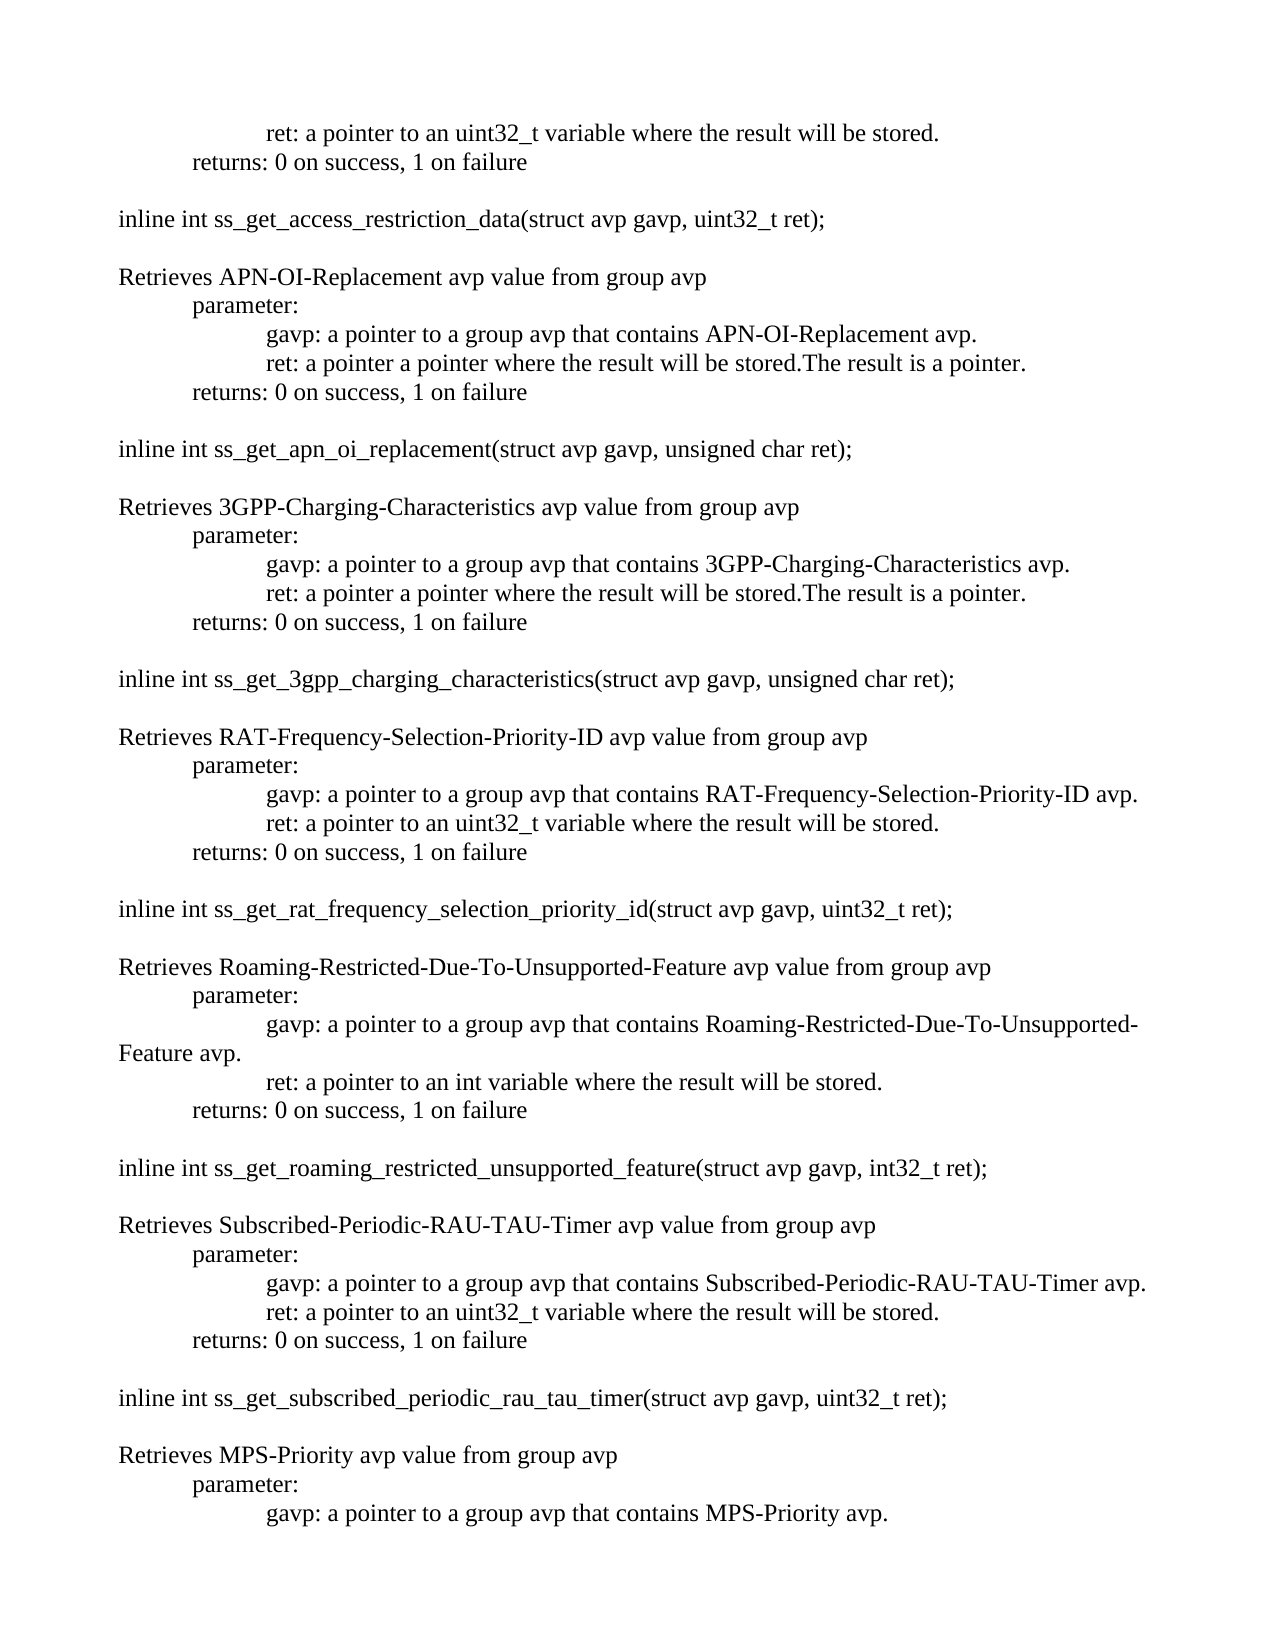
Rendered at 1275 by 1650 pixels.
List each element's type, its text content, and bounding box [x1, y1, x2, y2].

text gavp: a pointer to a group avp that contains Subscribed-Periodic-RAU-TAU-Timer avp. [118, 1268, 1157, 1297]
text parameter: [118, 981, 1157, 1009]
text ret: a pointer a pointer where the result will be stored.The result is a pointer. [118, 578, 1157, 607]
text parameter: [118, 1469, 1157, 1498]
text Retrieves RAT-Frequency-Selection-Priority-ID avp value from group avp [118, 722, 1157, 751]
text returns: 0 on success, 1 on failure [118, 607, 1157, 636]
text Retrieves 3GPP-Charging-Characteristics avp value from group avp [118, 492, 1157, 521]
text returns: 0 on success, 1 on failure [118, 147, 1157, 176]
text gavp: a pointer to a group avp that contains 3GPP-Charging-Characteristics avp. [118, 549, 1157, 578]
text gavp: a pointer to a group avp that contains MPS-Priority avp. [118, 1498, 1157, 1527]
text gavp: a pointer to a group avp that contains Roaming-Restricted-Due-To-Unsupported-Feature avp. [118, 1009, 1157, 1067]
text returns: 0 on success, 1 on failure [118, 837, 1157, 866]
text ret: a pointer to an uint32_t variable where the result will be stored. [118, 1297, 1157, 1326]
text Retrieves Subscribed-Periodic-RAU-TAU-Timer avp value from group avp [118, 1211, 1157, 1239]
text Retrieves Roaming-Restricted-Due-To-Unsupported-Feature avp value from group avp [118, 952, 1157, 981]
text parameter: [118, 751, 1157, 779]
text ret: a pointer to an uint32_t variable where the result will be stored. [118, 118, 1157, 147]
text returns: 0 on success, 1 on failure [118, 1326, 1157, 1354]
text inline int ss_get_3gpp_charging_characteristics(struct avp gavp, unsigned char ret); [118, 664, 1157, 693]
text parameter: [118, 291, 1157, 319]
text gavp: a pointer to a group avp that contains APN-OI-Replacement avp. [118, 319, 1157, 348]
text inline int ss_get_subscribed_periodic_rau_tau_timer(struct avp gavp, uint32_t ret); [118, 1383, 1157, 1412]
text inline int ss_get_roaming_restricted_unsupported_feature(struct avp gavp, int32_t ret); [118, 1153, 1157, 1182]
text ret: a pointer a pointer where the result will be stored.The result is a pointer. [118, 348, 1157, 377]
text parameter: [118, 521, 1157, 549]
text returns: 0 on success, 1 on failure [118, 1096, 1157, 1124]
text returns: 0 on success, 1 on failure [118, 377, 1157, 406]
text Retrieves MPS-Priority avp value from group avp [118, 1441, 1157, 1469]
text inline int ss_get_rat_frequency_selection_priority_id(struct avp gavp, uint32_t ret); [118, 894, 1157, 923]
text ret: a pointer to an int variable where the result will be stored. [118, 1067, 1157, 1096]
text parameter: [118, 1239, 1157, 1268]
text inline int ss_get_apn_oi_replacement(struct avp gavp, unsigned char ret); [118, 434, 1157, 463]
text Retrieves APN-OI-Replacement avp value from group avp [118, 262, 1157, 291]
text ret: a pointer to an uint32_t variable where the result will be stored. [118, 808, 1157, 837]
text inline int ss_get_access_restriction_data(struct avp gavp, uint32_t ret); [118, 204, 1157, 233]
text gavp: a pointer to a group avp that contains RAT-Frequency-Selection-Priority-ID avp. [118, 779, 1157, 808]
